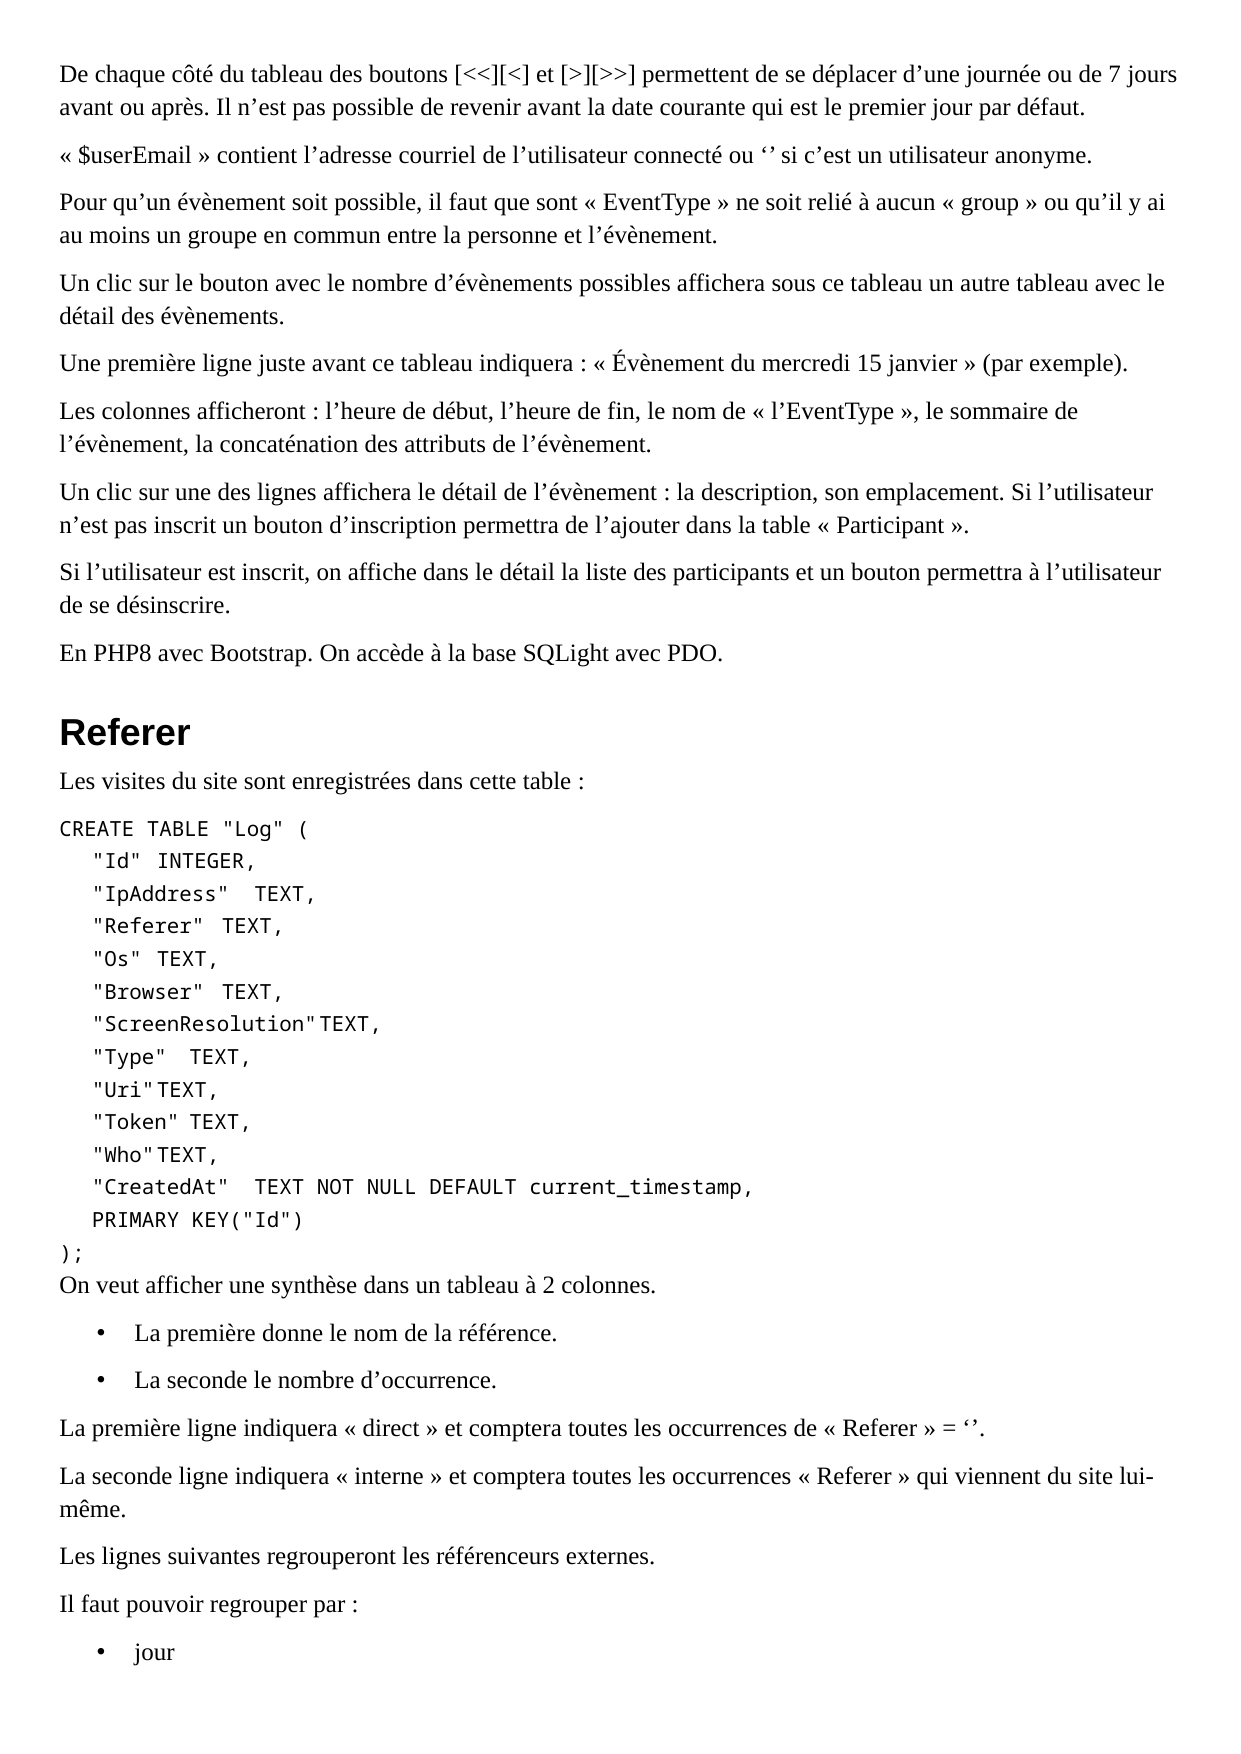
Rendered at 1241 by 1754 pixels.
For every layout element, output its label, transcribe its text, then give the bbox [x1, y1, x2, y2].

text « $userEmail » contient l’adresse courriel de l’utilisateur connecté ou ‘’ si c’est un utilisateur anonyme. [59, 140, 1181, 168]
text CREATE TABLE "Log" ( [59, 814, 1181, 842]
text "CreatedAt" TEXT NOT NULL DEFAULT current_timestamp, [59, 1172, 1181, 1201]
text "ScreenResolution" TEXT, [59, 1009, 1181, 1038]
text Pour qu’un évènement soit possible, il faut que sont « EventType » ne soit relié à aucun « group » ou qu’il y ai au moins un groupe en commun entre la personne et l’évènement. [59, 187, 1181, 249]
text "Referer" TEXT, [59, 912, 1181, 940]
text Les colonnes afficheront : l’heure de début, l’heure de fin, le nom de « l’EventType », le sommaire de l’évènement, la concaténation des attributs de l’évènement. [59, 396, 1181, 458]
subtitle Referer [59, 711, 1181, 754]
text "Who" TEXT, [59, 1140, 1181, 1168]
text PRIMARY KEY("Id") [59, 1205, 1181, 1233]
text ); [59, 1238, 1181, 1266]
text "Type" TEXT, [59, 1042, 1181, 1071]
text "Browser" TEXT, [59, 977, 1181, 1005]
list La première donne le nom de la référence. [97, 1318, 1181, 1347]
text Une première ligne juste avant ce tableau indiquera : « Évènement du mercredi 15 janvier » (par exemple). [59, 348, 1181, 377]
text La seconde ligne indiquera « interne » et comptera toutes les occurrences « Referer » qui viennent du site lui-même. [59, 1461, 1181, 1522]
text De chaque côté du tableau des boutons [<<][<] et [>][>>] permettent de se déplacer d’une journée ou de 7 jours avant ou après. Il n’est pas possible de revenir avant la date courante qui est le premier jour par défaut. [59, 59, 1181, 121]
text "Id" INTEGER, [59, 846, 1181, 875]
text Si l’utilisateur est inscrit, on affiche dans le détail la liste des participants et un bouton permettra à l’utilisateur de se désinscrire. [59, 557, 1181, 619]
text "Uri" TEXT, [59, 1075, 1181, 1103]
text Il faut pouvoir regrouper par : [59, 1589, 1181, 1618]
text Un clic sur le bouton avec le nombre d’évènements possibles affichera sous ce tableau un autre tableau avec le détail des évènements. [59, 268, 1181, 330]
text Un clic sur une des lignes affichera le détail de l’évènement : la description, son emplacement. Si l’utilisateur n’est pas inscrit un bouton d’inscription permettra de l’ajouter dans la table « Participant ». [59, 477, 1181, 538]
text On veut afficher une synthèse dans un tableau à 2 colonnes. [59, 1270, 1181, 1299]
list La seconde le nombre d’occurrence. [97, 1366, 1181, 1394]
text "Os" TEXT, [59, 944, 1181, 973]
text "Token" TEXT, [59, 1107, 1181, 1136]
text En PHP8 avec Bootstrap. On accède à la base SQLight avec PDO. [59, 638, 1181, 667]
text La première ligne indiquera « direct » et comptera toutes les occurrences de « Referer » = ‘’. [59, 1413, 1181, 1442]
text Les lignes suivantes regrouperont les référenceurs externes. [59, 1541, 1181, 1570]
text Les visites du site sont enregistrées dans cette table : [59, 766, 1181, 795]
text "IpAddress" TEXT, [59, 879, 1181, 907]
list jour [97, 1637, 1181, 1665]
